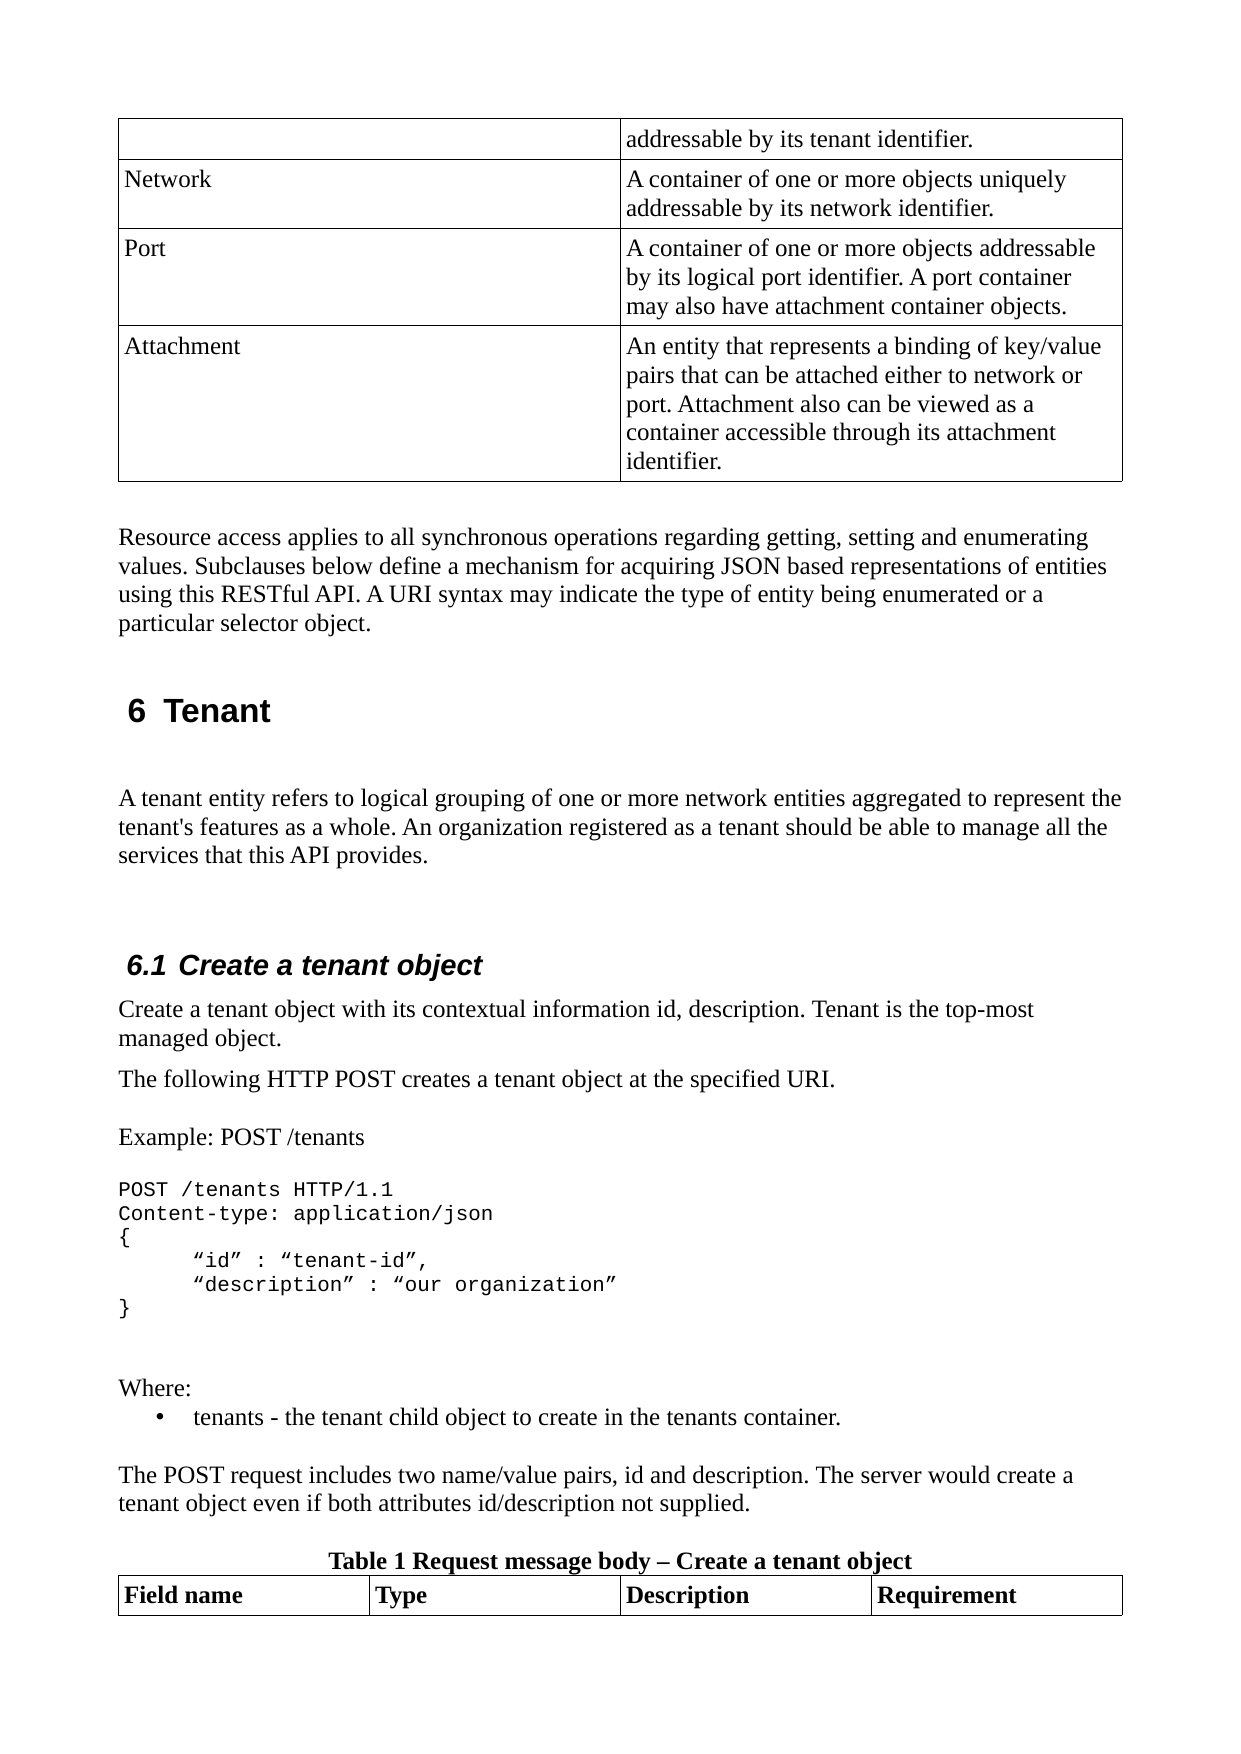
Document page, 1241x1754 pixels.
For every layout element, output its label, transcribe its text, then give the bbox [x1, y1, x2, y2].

text Example: POST /tenants [118, 1122, 1122, 1150]
text “id” : “tenant-id”, [192, 1250, 1122, 1274]
table_cell Network [119, 160, 620, 227]
table_cell A container of one or more objects addressable by its logical port identifier. A port container may also have attachment container objects. [621, 229, 1122, 325]
table_header Field name [119, 1576, 369, 1615]
text A tenant entity refers to logical grouping of one or more network entities aggregated to represent the tenant's features as a whole. An organization registered as a tenant should be able to manage all the services that this API provides. [118, 783, 1122, 869]
text “description” : “our organization” [192, 1274, 1122, 1297]
list tenants - the tenant child object to create in the tenants container. [156, 1402, 1122, 1431]
table_cell Attachment [119, 326, 620, 481]
text Create a tenant object with its contextual information id, description. Tenant is the top-most managed object. [118, 994, 1122, 1052]
table_cell [119, 119, 620, 158]
text Content-type: application/json [118, 1203, 1122, 1226]
text The following HTTP POST creates a tenant object at the specified URI. [118, 1064, 1122, 1093]
table_cell A container of one or more objects uniquely addressable by its network identifier. [621, 160, 1122, 227]
text { [118, 1226, 1122, 1250]
text The POST request includes two name/value pairs, id and description. The server would create a tenant object even if both attributes id/description not supplied. [118, 1460, 1122, 1517]
table_header Requirement [872, 1576, 1122, 1615]
subtitle Table １ Request message body – Create a tenant object [118, 1546, 1122, 1575]
table_cell Port [119, 229, 620, 325]
table_cell An entity that represents a binding of key/value pairs that can be attached either to network or port. Attachment also can be viewed as a container accessible through its attachment identifier. [621, 326, 1122, 481]
text Resource access applies to all synchronous operations regarding getting, setting and enumerating values. Subclauses below define a mechanism for acquiring JSON based representations of entities using this RESTful API. A URI syntax may indicate the type of entity being enumerated or a particular selector object. [118, 522, 1122, 637]
table_header Description [621, 1576, 871, 1615]
subtitle Create a tenant object [118, 948, 1122, 982]
text POST /tenants HTTP/1.1 [118, 1179, 1122, 1203]
table_header Type [370, 1576, 620, 1615]
table_cell addressable by its tenant identifier. [621, 119, 1122, 158]
text Where: [118, 1373, 1122, 1402]
subtitle Tenant [118, 691, 1122, 729]
text } [118, 1297, 1122, 1321]
